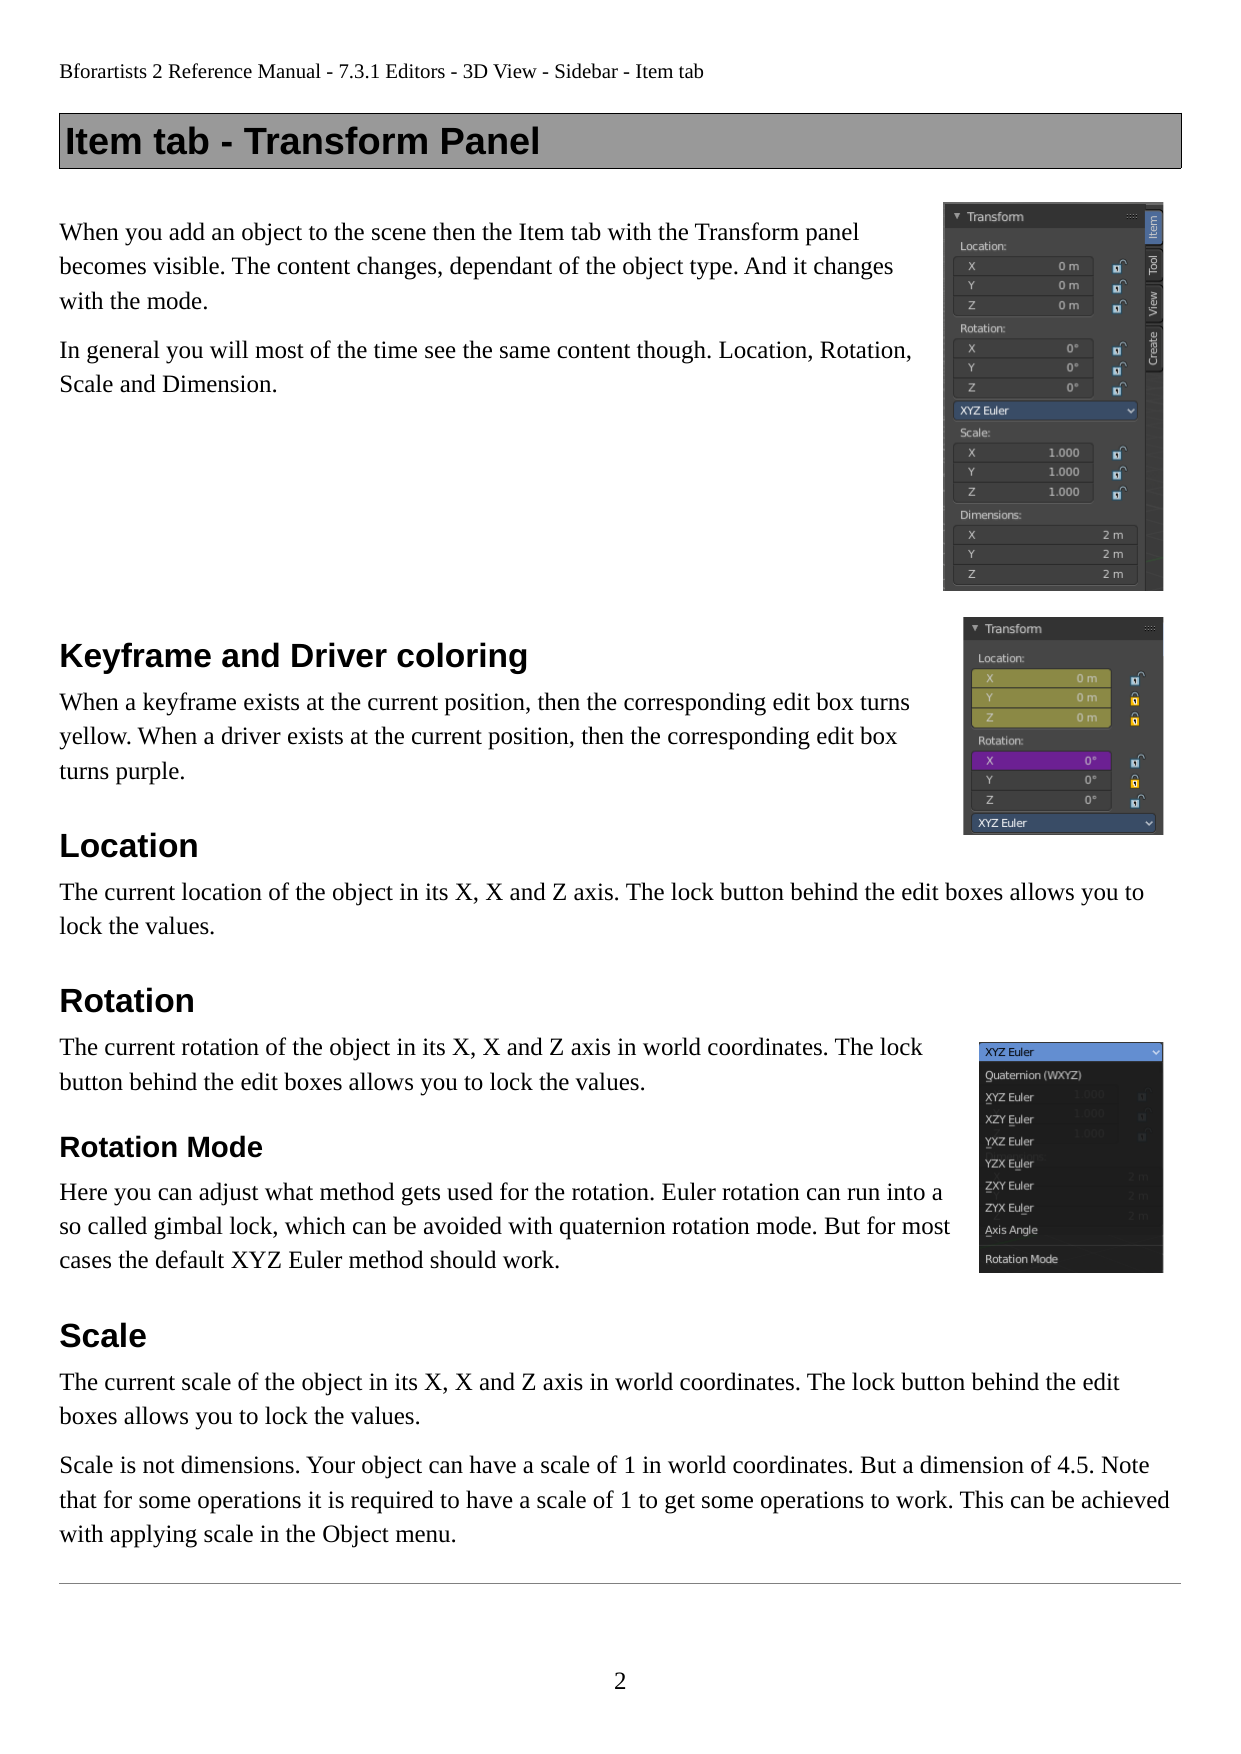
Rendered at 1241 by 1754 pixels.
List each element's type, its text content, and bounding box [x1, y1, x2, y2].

text In general you will most of the time see the same content though. Location, Rotation, Scale and Dimension. [59, 335, 943, 398]
picture [943, 202, 1164, 591]
subtitle Keyframe and Driver coloring [59, 636, 963, 674]
picture [979, 1042, 1164, 1273]
text The current scale of the object in its X, X and Z axis in world coordinates. The lock button behind the edit boxes allows you to lock the values. [59, 1367, 1181, 1430]
text The current location of the object in its X, X and Z axis. The lock button behind the edit boxes allows you to lock the values. [59, 877, 1181, 940]
text When a keyframe exists at the current position, then the corresponding edit box turns yellow. When a driver exists at the current position, then the corresponding edit box turns purple. [59, 687, 963, 784]
text Scale is not dimensions. Your object can have a scale of 1 in world coordinates. But a dimension of 4.5. Note that for some operations it is required to have a scale of 1 to get some operations to work. This can be achieved with applying scale in the Object menu. [59, 1450, 1181, 1548]
text When you add an object to the scene then the Item tab with the Transform panel becomes visible. The content changes, dependant of the object type. And it changes with the mode. [59, 217, 943, 315]
subtitle [1164, 636, 1181, 674]
subtitle [1164, 1130, 1181, 1164]
subtitle Scale [59, 1316, 1181, 1354]
subtitle Rotation [59, 981, 1181, 1020]
text Here you can adjust what method gets used for the rotation. Euler rotation can run into a so called gimbal lock, which can be avoided with quaternion rotation mode. But for most cases the default XYZ Euler method should work. [59, 1177, 1181, 1274]
picture [963, 617, 1164, 835]
subtitle Rotation Mode [59, 1130, 979, 1164]
text The current rotation of the object in its X, X and Z axis in world coordinates. The lock button behind the edit boxes allows you to lock the values. [59, 1032, 1181, 1096]
table_header Item tab - Transform Panel [60, 114, 1181, 168]
subtitle Location [59, 826, 1181, 864]
